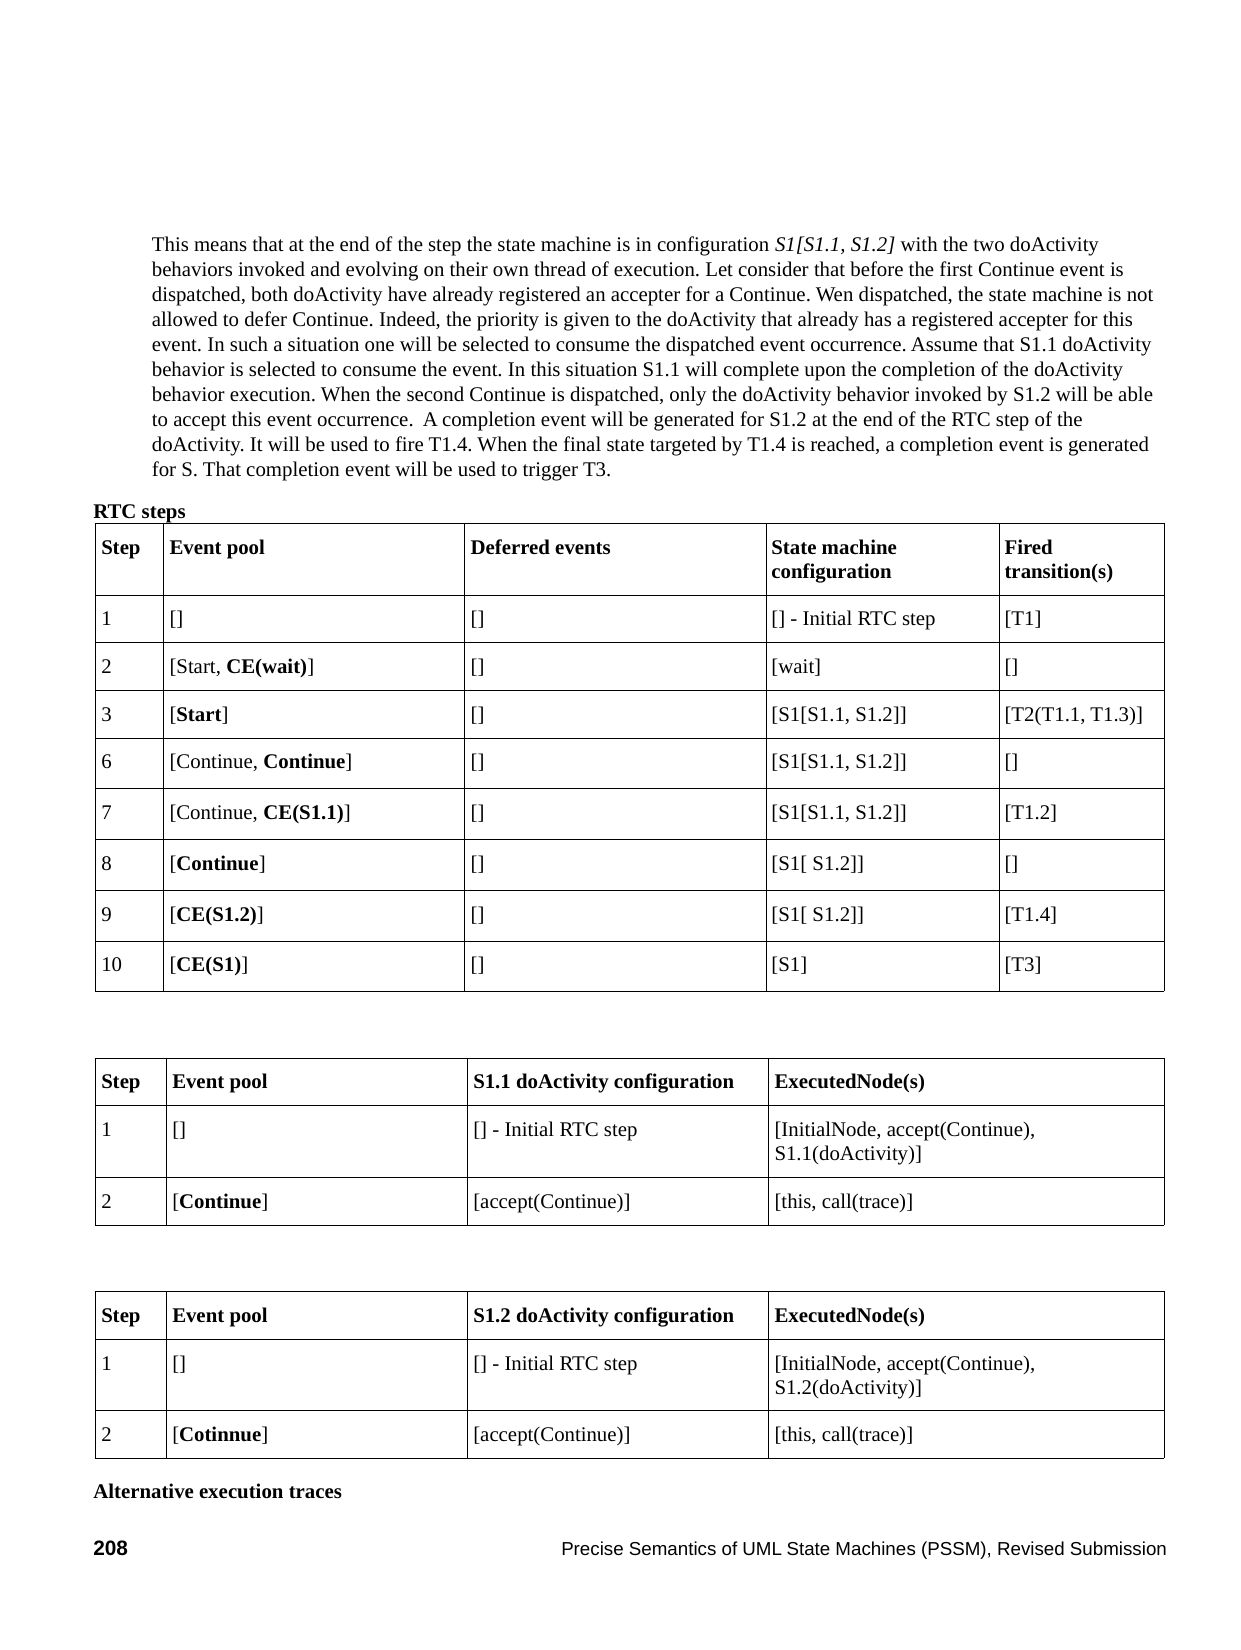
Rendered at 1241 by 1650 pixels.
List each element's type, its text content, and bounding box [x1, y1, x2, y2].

table_cell [96, 1411, 166, 1458]
table_header [96, 1059, 166, 1105]
list This means that at the end of the step the state machine is in configuration S1[S1.1, S1.2] with the two doActivity behaviors invoked and evolving on their own thread of execution. Let consider that before the first Continue event is dispatched, both doActivity have already registered an accepter for a Continue. Wen dispatched, the state machine is not allowed to defer Continue. Indeed, the priority is given to the doActivity that already has a registered accepter for this event. In such a situation one will be selected to consume the dispatched event occurrence. Assume that S1.1 doActivity behavior is selected to consume the event. In this situation S1.1 will complete upon the completion of the doActivity behavior execution. When the second Continue is dispatched, only the doActivity behavior invoked by S1.2 will be able to accept this event occurrence. A completion event will be generated for S1.2 at the end of the RTC step of the doActivity. It will be used to fire T1.4. When the final state targeted by T1.4 is reached, a completion event is generated for S. That completion event will be used to trigger T3. [131, 231, 1164, 481]
text RTC steps [93, 498, 1164, 523]
table_header [167, 1292, 467, 1339]
table_cell [465, 596, 766, 642]
table_cell [167, 1340, 467, 1410]
table_cell [769, 1340, 1164, 1410]
table_header [96, 524, 163, 594]
table_cell [164, 891, 464, 941]
table_cell [164, 691, 464, 738]
table_cell [1000, 643, 1164, 690]
table_cell [164, 789, 464, 839]
table_cell [767, 596, 999, 642]
table_cell [1000, 891, 1164, 941]
table_header [767, 524, 999, 594]
table_cell [164, 596, 464, 642]
table_cell [1000, 691, 1164, 738]
table_cell [767, 739, 999, 788]
table_cell [96, 739, 163, 788]
table_cell [1000, 942, 1164, 991]
table_cell [767, 840, 999, 890]
table_cell [167, 1411, 467, 1458]
table_header [1000, 524, 1164, 594]
table_cell [767, 789, 999, 839]
table_cell [167, 1106, 467, 1177]
table_header [465, 524, 766, 594]
text Alternative execution traces [93, 1479, 1164, 1503]
table_cell [468, 1178, 768, 1225]
table_cell [96, 1106, 166, 1177]
table_cell [164, 840, 464, 890]
table_cell [164, 643, 464, 690]
table_cell [96, 1340, 166, 1410]
table_header [769, 1292, 1164, 1339]
table_cell [164, 942, 464, 991]
table_header [468, 1292, 768, 1339]
table_cell [96, 643, 163, 690]
table_cell [468, 1106, 768, 1177]
table_cell [465, 891, 766, 941]
table_cell [1000, 840, 1164, 890]
table_header [769, 1059, 1164, 1105]
table_cell [164, 739, 464, 788]
table_cell [1000, 789, 1164, 839]
table_cell [96, 691, 163, 738]
table_cell [465, 691, 766, 738]
table_cell [1000, 596, 1164, 642]
table_cell [767, 942, 999, 991]
table_cell [96, 942, 163, 991]
table_cell [468, 1411, 768, 1458]
table_cell [96, 1178, 166, 1225]
table_cell [96, 840, 163, 890]
table_cell [767, 891, 999, 941]
table_cell [1000, 739, 1164, 788]
table_header [167, 1059, 467, 1105]
table_cell [769, 1411, 1164, 1458]
table_cell [96, 891, 163, 941]
table_cell [167, 1178, 467, 1225]
table_cell [769, 1106, 1164, 1177]
table_cell [468, 1340, 768, 1410]
table_header [96, 1292, 166, 1339]
table_header [164, 524, 464, 594]
table_cell [465, 789, 766, 839]
table_cell [96, 596, 163, 642]
table_cell [465, 739, 766, 788]
table_cell [465, 942, 766, 991]
table_cell [96, 789, 163, 839]
table_cell [465, 643, 766, 690]
table_cell [767, 691, 999, 738]
table_cell [769, 1178, 1164, 1225]
table_cell [465, 840, 766, 890]
table_cell [767, 643, 999, 690]
table_header [468, 1059, 768, 1105]
